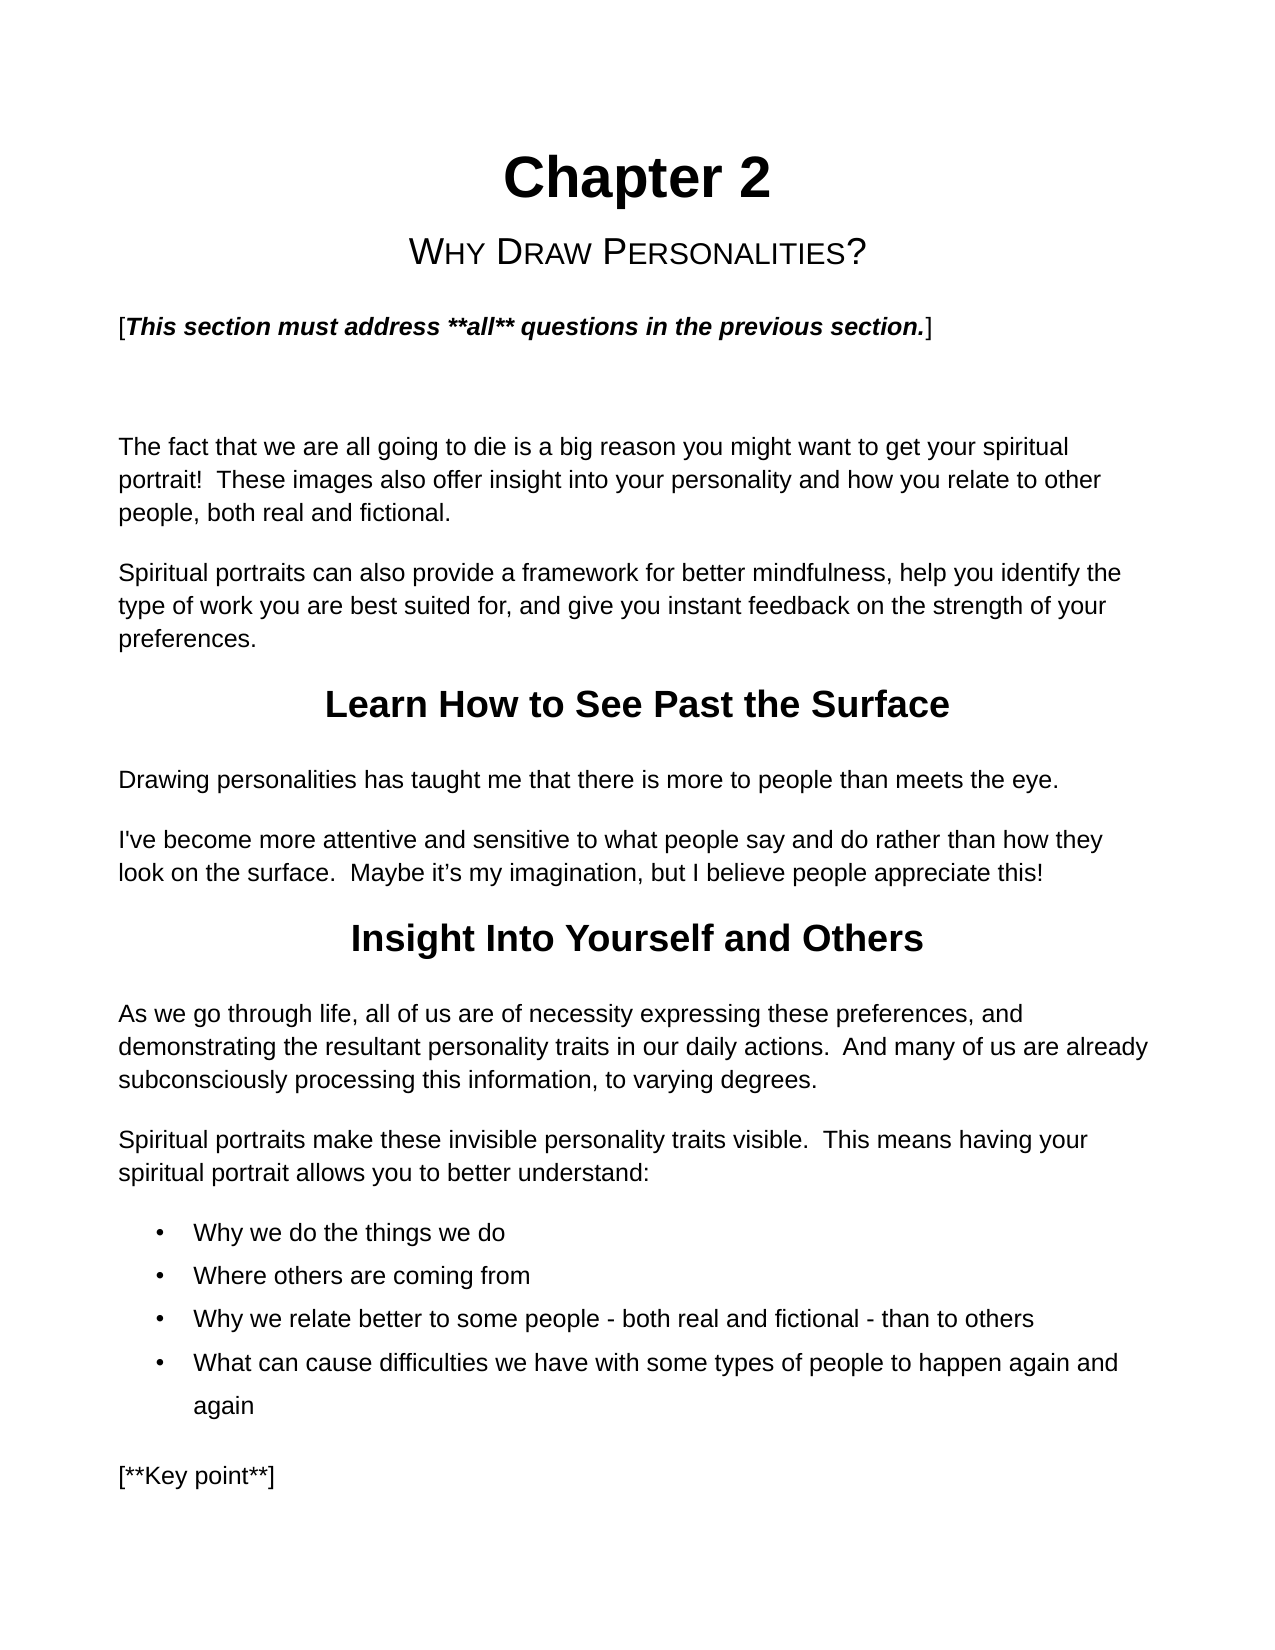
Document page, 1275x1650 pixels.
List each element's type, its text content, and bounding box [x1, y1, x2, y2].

list What can cause difficulties we have with some types of people to happen again and again [156, 1348, 1157, 1420]
text [**Key point**] [118, 1461, 1157, 1490]
subtitle Learn How to See Past the Surface [118, 682, 1157, 725]
text [This section must address **all** questions in the previous section.] [118, 312, 1157, 340]
list Why we do the things we do [156, 1218, 1157, 1247]
title Chapter 2 [118, 143, 1157, 210]
list Why we relate better to some people - both real and fictional - than to others [156, 1304, 1157, 1333]
subtitle Why Draw Personalities? [118, 229, 1157, 272]
list Where others are coming from [156, 1261, 1157, 1290]
text Spiritual portraits make these invisible personality traits visible. This means having your spiritual portrait allows you to better understand: [118, 1125, 1157, 1187]
text I've become more attentive and sensitive to what people say and do rather than how they look on the surface. Maybe it’s my imagination, but I believe people appreciate this! [118, 825, 1157, 887]
text Drawing personalities has taught me that there is more to people than meets the eye. [118, 765, 1157, 793]
subtitle Insight Into Yourself and Others [118, 916, 1157, 959]
text The fact that we are all going to die is a big reason you might want to get your spiritual portrait! These images also offer insight into your personality and how you relate to other people, both real and fictional. [118, 432, 1157, 526]
text Spiritual portraits can also provide a framework for better mindfulness, help you identify the type of work you are best suited for, and give you instant feedback on the strength of your preferences. [118, 558, 1157, 652]
text As we go through life, all of us are of necessity expressing these preferences, and demonstrating the resultant personality traits in our daily actions. And many of us are already subconsciously processing this information, to varying degrees. [118, 999, 1157, 1094]
